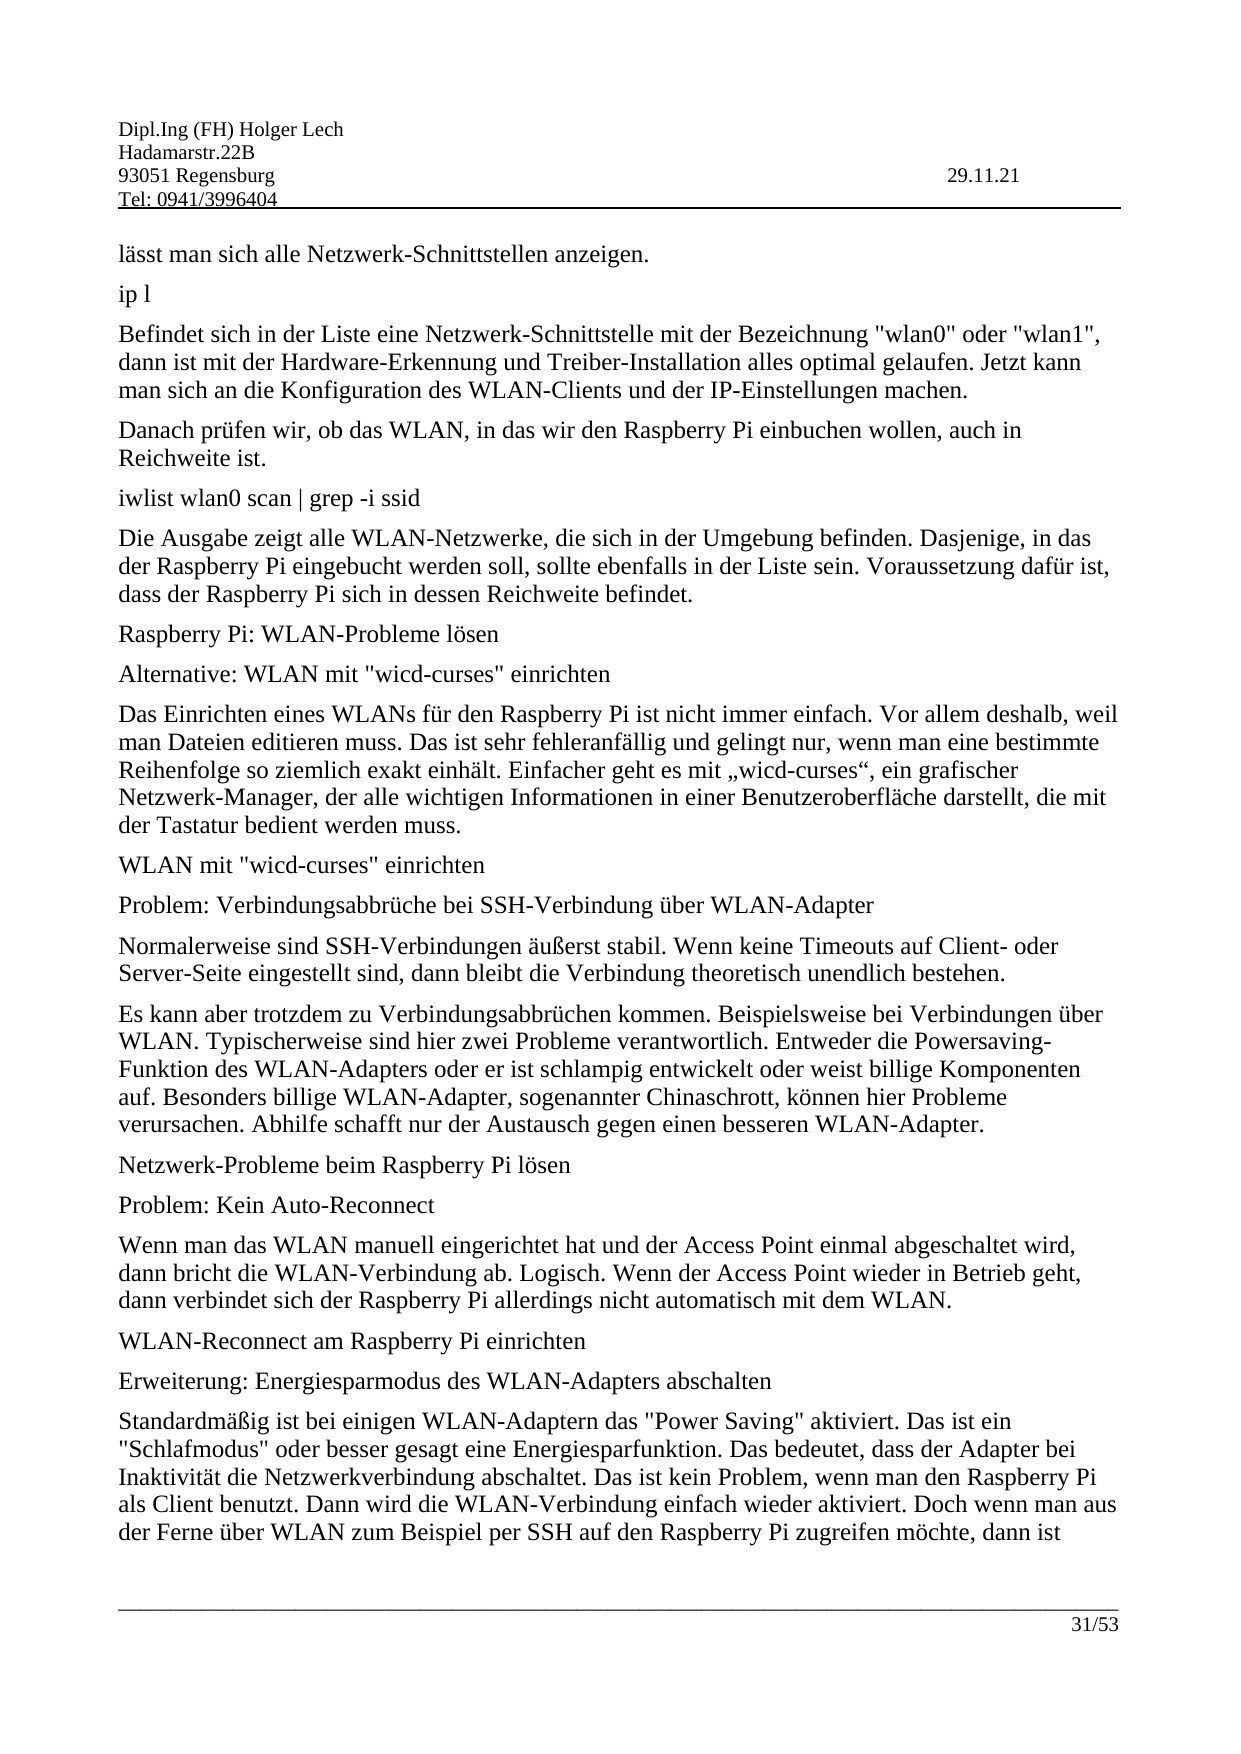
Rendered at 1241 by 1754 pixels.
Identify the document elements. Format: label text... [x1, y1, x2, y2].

text Netzwerk-Probleme beim Raspberry Pi lösen [118, 1151, 1122, 1178]
text WLAN-Reconnect am Raspberry Pi einrichten [118, 1327, 1122, 1354]
text Befindet sich in der Liste eine Netzwerk-Schnittstelle mit der Bezeichnung "wlan0" oder "wlan1", dann ist mit der Hardware-Erkennung und Treiber-Installation alles optimal gelaufen. Jetzt kann man sich an die Konfiguration des WLAN-Clients und der IP-Einstellungen machen. [118, 321, 1122, 404]
text Problem: Verbindungsabbrüche bei SSH-Verbindung über WLAN-Adapter [118, 892, 1122, 919]
text WLAN mit "wicd-curses" einrichten [118, 851, 1122, 879]
text Das Einrichten eines WLANs für den Raspberry Pi ist nicht immer einfach. Vor allem deshalb, weil man Dateien editieren muss. Das ist sehr fehleranfällig und gelingt nur, wenn man eine bestimmte Reihenfolge so ziemlich exakt einhält. Einfacher geht es mit „wicd-curses“, ein grafischer Netzwerk-Manager, der alle wichtigen Informationen in einer Benutzeroberfläche darstellt, die mit der Tastatur bedient werden muss. [118, 700, 1122, 839]
text Standardmäßig ist bei einigen WLAN-Adaptern das "Power Saving" aktiviert. Das ist ein "Schlafmodus" oder besser gesagt eine Energiesparfunktion. Das bedeutet, dass der Adapter bei Inaktivität die Netzwerkverbindung abschaltet. Das ist kein Problem, wenn man den Raspberry Pi als Client benutzt. Dann wird die WLAN-Verbindung einfach wieder aktiviert. Doch wenn man aus der Ferne über WLAN zum Beispiel per SSH auf den Raspberry Pi zugreifen möchte, dann ist [118, 1407, 1122, 1546]
text lässt man sich alle Netzwerk-Schnittstellen anzeigen. [118, 240, 1122, 268]
text Erweiterung: Energiesparmodus des WLAN-Adapters abschalten [118, 1367, 1122, 1395]
text Wenn man das WLAN manuell eingerichtet hat und der Access Point einmal abgeschaltet wird, dann bricht die WLAN-Verbindung ab. Logisch. Wenn der Access Point wieder in Betrieb geht, dann verbindet sich der Raspberry Pi allerdings nicht automatisch mit dem WLAN. [118, 1231, 1122, 1314]
text Problem: Kein Auto-Reconnect [118, 1191, 1122, 1219]
text Raspberry Pi: WLAN-Probleme lösen [118, 620, 1122, 648]
text ip l [118, 280, 1122, 308]
text Normalerweise sind SSH-Verbindungen äußerst stabil. Wenn keine Timeouts auf Client- oder Server-Seite eingestellt sind, dann bleibt die Verbindung theoretisch unendlich bestehen. [118, 932, 1122, 987]
text Es kann aber trotzdem zu Verbindungsabbrüchen kommen. Beispielsweise bei Verbindungen über WLAN. Typischerweise sind hier zwei Probleme verantwortlich. Entweder die Powersaving-Funktion des WLAN-Adapters oder er ist schlampig entwickelt oder weist billige Komponenten auf. Besonders billige WLAN-Adapter, sogenannter Chinaschrott, können hier Probleme verursachen. Abhilfe schafft nur der Austausch gegen einen besseren WLAN-Adapter. [118, 1000, 1122, 1138]
text Die Ausgabe zeigt alle WLAN-Netzwerke, die sich in der Umgebung befinden. Dasjenige, in das der Raspberry Pi eingebucht werden soll, sollte ebenfalls in der Liste sein. Voraussetzung dafür ist, dass der Raspberry Pi sich in dessen Reichweite befindet. [118, 524, 1122, 607]
text iwlist wlan0 scan | grep -i ssid [118, 484, 1122, 512]
text Alternative: WLAN mit "wicd-curses" einrichten [118, 660, 1122, 688]
text Danach prüfen wir, ob das WLAN, in das wir den Raspberry Pi einbuchen wollen, auch in Reichweite ist. [118, 416, 1122, 472]
